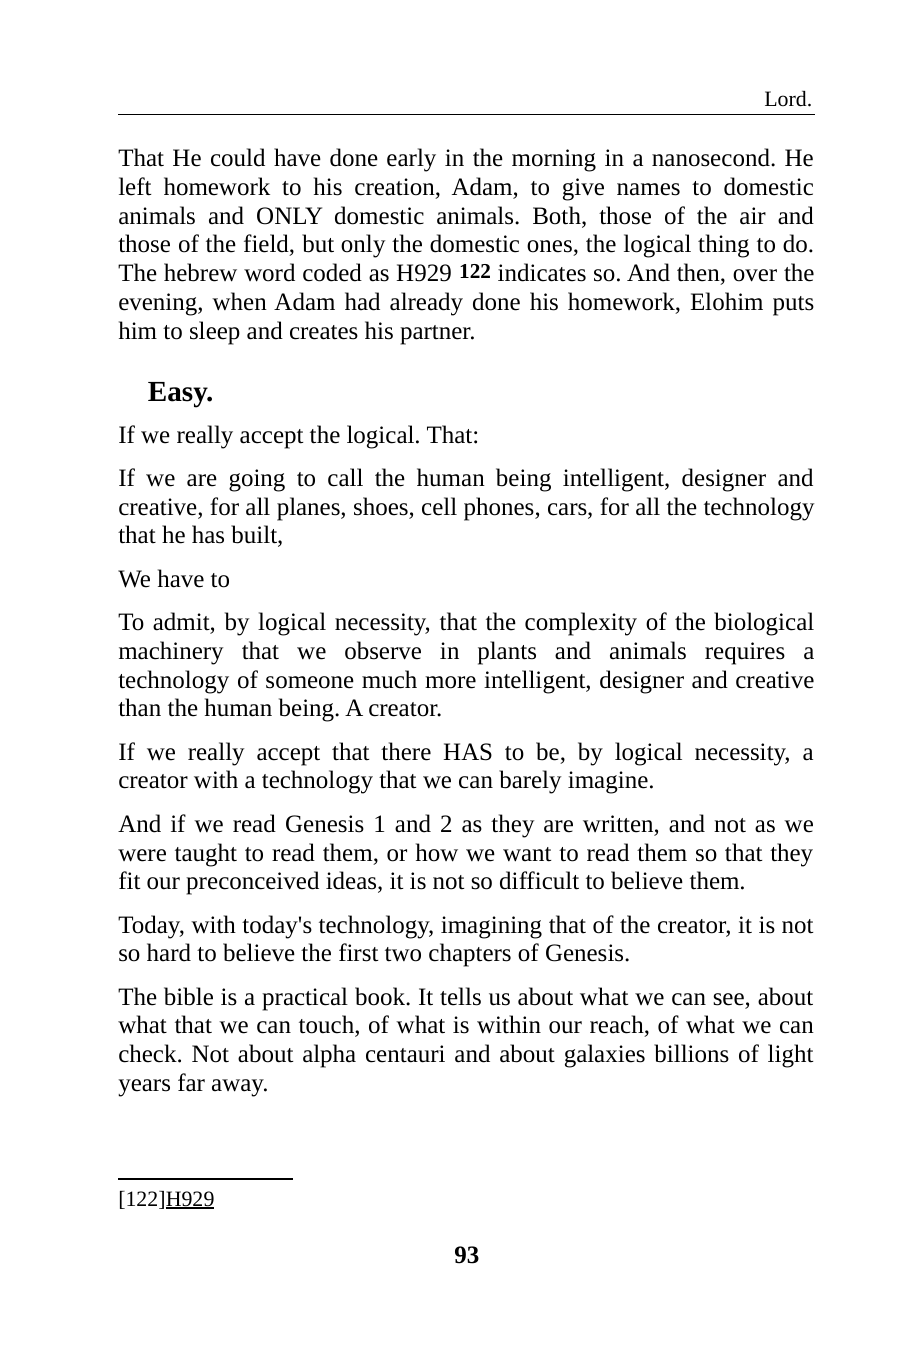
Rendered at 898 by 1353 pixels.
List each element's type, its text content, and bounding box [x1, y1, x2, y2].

text That He could have done early in the morning in a nanosecond. He left homework to his creation, Adam, to give names to domestic animals and ONLY domestic animals. Both, those of the air and those of the field, but only the domestic ones, the logical thing to do. The hebrew word coded as H929 indicates so. And then, over the evening, when Adam had already done his homework, Elohim puts him to sleep and creates his partner. [118, 143, 815, 344]
text H929 [118, 1186, 815, 1211]
text We have to [118, 564, 815, 593]
subtitle Easy. [148, 374, 815, 407]
text To admit, by logical necessity, that the complexity of the biological machinery that we observe in plants and animals requires a technology of someone much more intelligent, designer and creative than the human being. A creator. [118, 607, 815, 722]
text If we really accept that there HAS to be, by logical necessity, a creator with a technology that we can barely imagine. [118, 737, 815, 794]
text If we really accept the logical. That: [118, 420, 815, 448]
text Today, with today's technology, imagining that of the creator, it is not so hard to believe the first two chapters of Genesis. [118, 910, 815, 967]
text The bible is a practical book. It tells us about what we can see, about what that we can touch, of what is within our reach, of what we can check. Not about alpha centauri and about galaxies billions of light years far away. [118, 982, 815, 1097]
text And if we read Genesis 1 and 2 as they are written, and not as we were taught to read them, or how we want to read them so that they fit our preconceived ideas, it is not so difficult to believe them. [118, 809, 815, 895]
text If we are going to call the human being intelligent, designer and creative, for all planes, shoes, cell phones, cars, for all the technology that he has built, [118, 463, 815, 549]
